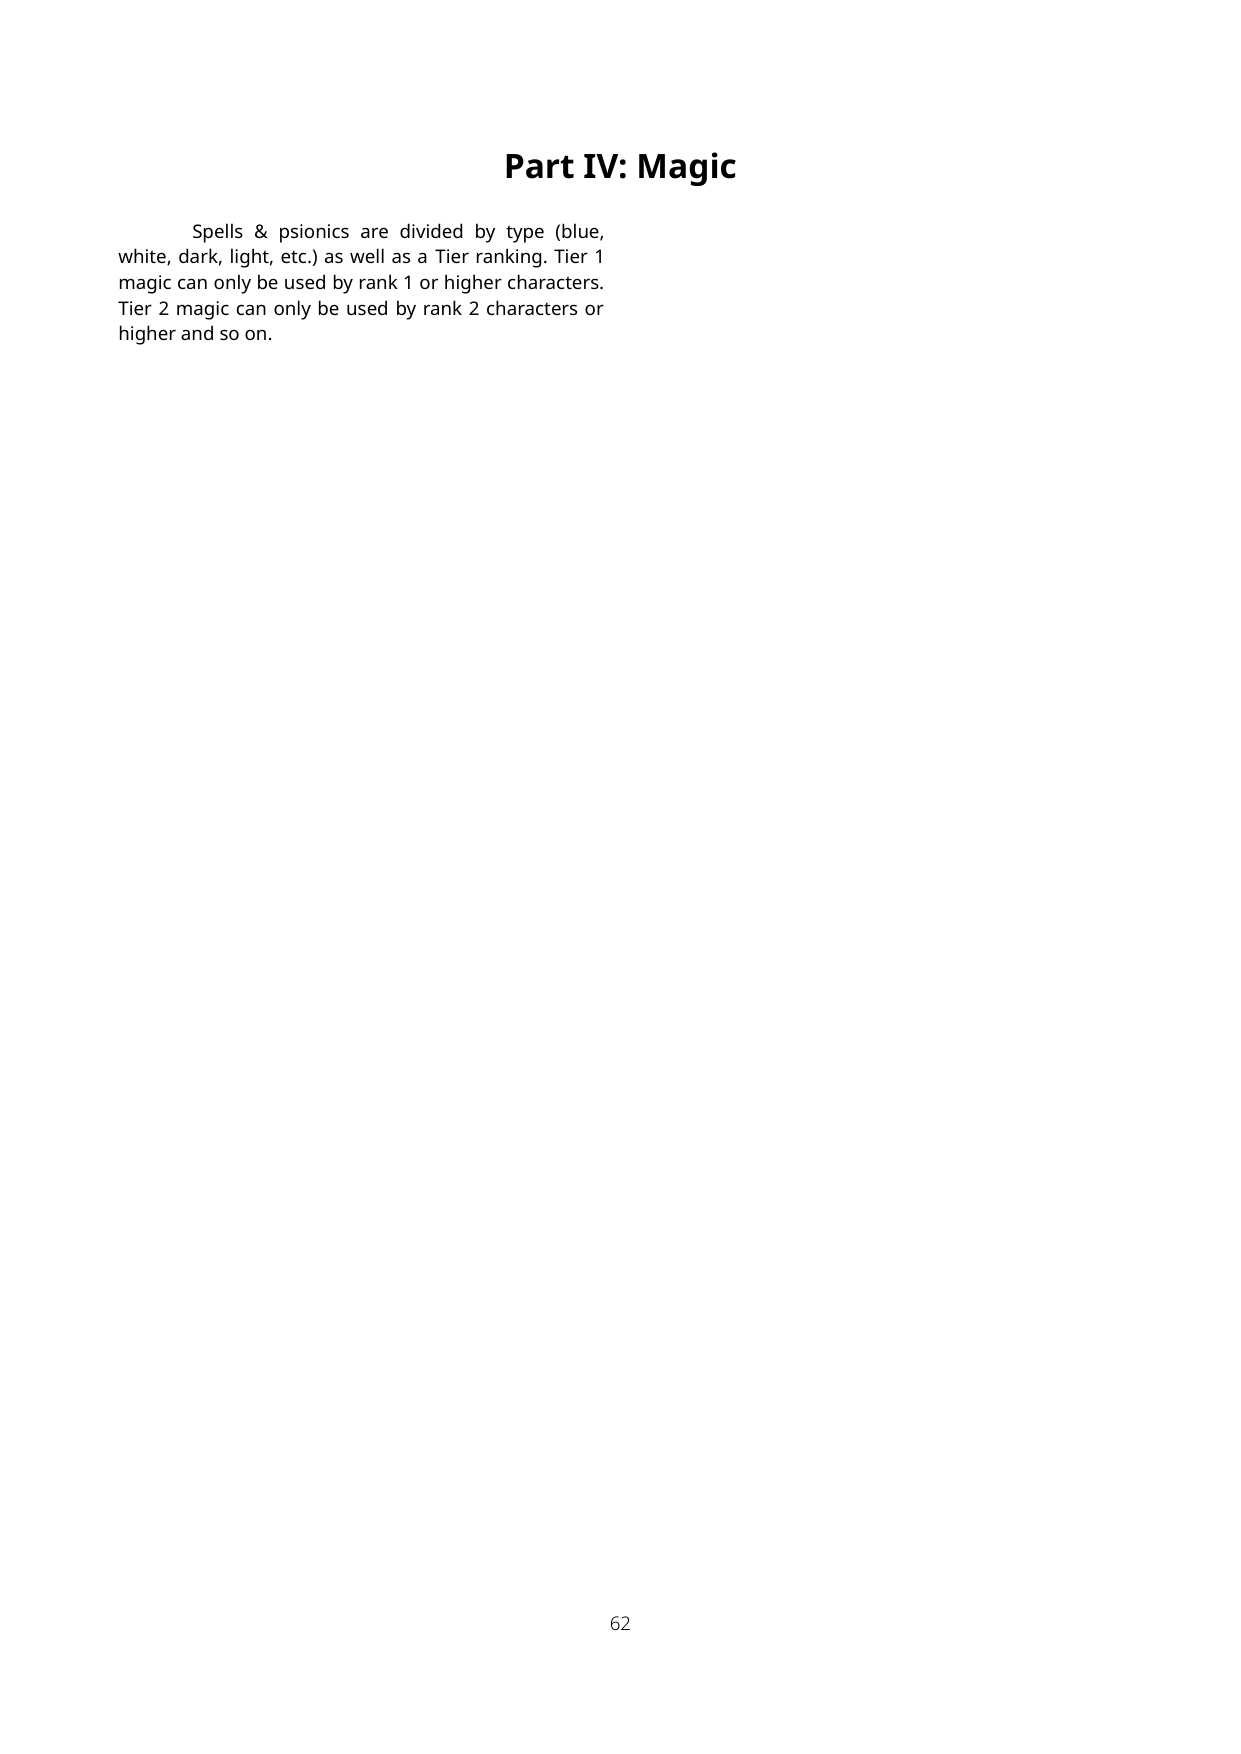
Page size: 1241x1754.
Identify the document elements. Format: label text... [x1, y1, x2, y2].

text Spells & psionics are divided by type (blue, white, dark, light, etc.) as well as a Tier ranking. Tier 1 magic can only be used by rank 1 or higher characters. Tier 2 magic can only be used by rank 2 characters or higher and so on. [118, 218, 605, 346]
